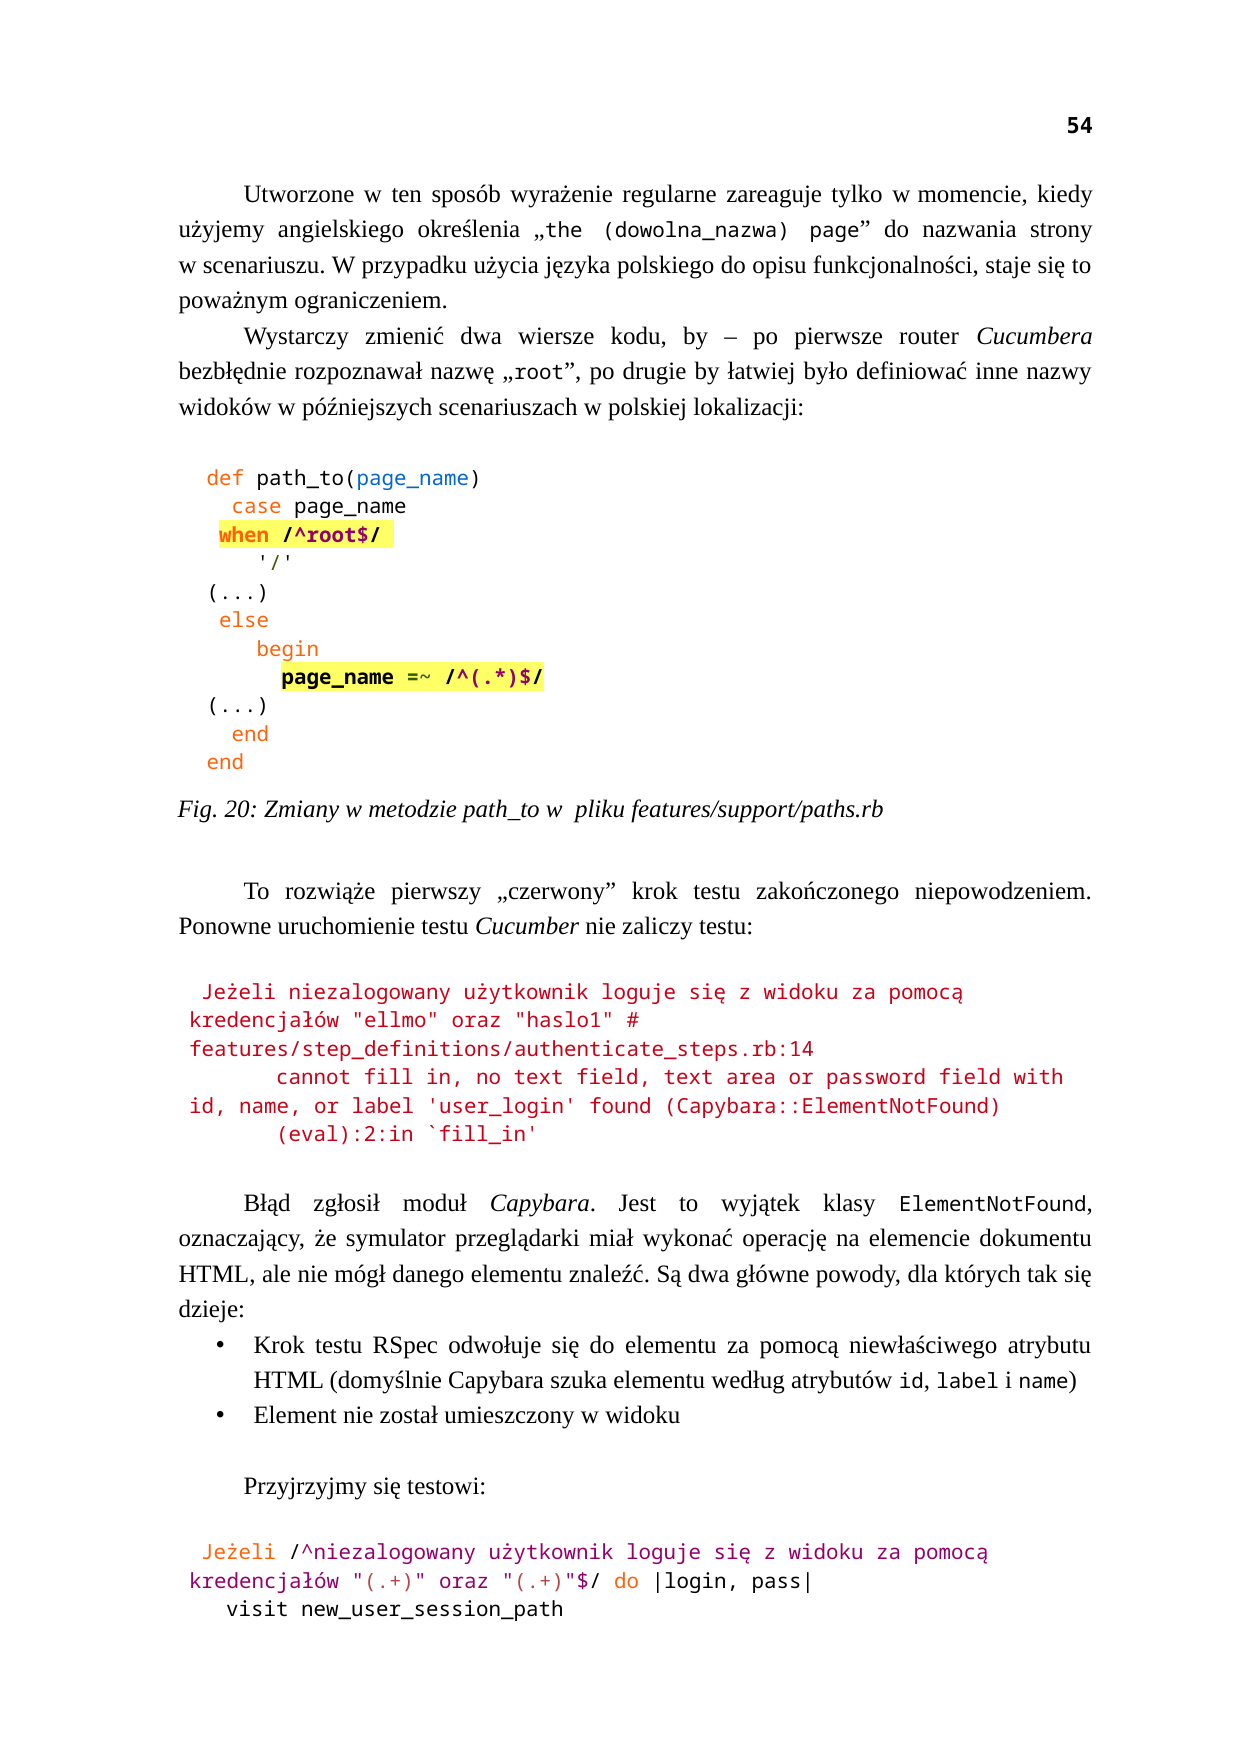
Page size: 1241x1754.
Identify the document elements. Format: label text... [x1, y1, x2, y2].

list Element nie został umieszczony w widoku [216, 1396, 1093, 1431]
text Wystarczy zmienić dwa wiersze kodu, by – po pierwsze router Cucumbera bezbłędnie rozpoznawał nazwę „root”, po drugie by łatwiej było definiować inne nazwy widoków w późniejszych scenariuszach w polskiej lokalizacji: [178, 316, 1093, 422]
text To rozwiąże pierwszy „czerwony” krok testu zakończonego niepowodzeniem. Ponowne uruchomienie testu Cucumber nie zaliczy testu: [178, 871, 1093, 942]
table_header Jeżeli /^niezalogowany użytkownik loguje się z widoku za pomocą kredencjałów "(.+)" oraz "(.+)"$/ do |login, pass| visit new_user_session_path [177, 1537, 1093, 1623]
table_header def path_to(page_name) case page_name when /^root$/ '/' (...) else begin page_name =~ /^(.*)$/ (...) end end [177, 458, 1093, 782]
text Fig. 20: Zmiany w metodzie path_to w pliku features/support/paths.rb [177, 794, 1093, 823]
text Przyjrzyjmy się testowi: [178, 1466, 1093, 1502]
list Krok testu RSpec odwołuje się do elementu za pomocą niewłaściwego atrybutu HTML (domyślnie Capybara szuka elementu według atrybutów id, label i name) [216, 1325, 1093, 1396]
table_header Jeżeli niezalogowany użytkownik loguje się z widoku za pomocą kredencjałów "ellmo" oraz "haslo1" # features/step_definitions/authenticate_steps.rb:14 cannot fill in, no text field, text area or password field with id, name, or label 'user_login' found (Capybara::ElementNotFound) (eval):2:in `fill_in' [177, 977, 1093, 1148]
text Utworzone w ten sposób wyrażenie regularne zareaguje tylko w momencie, kiedy użyjemy angielskiego określenia „the (dowolna_nazwa) page” do nazwania strony w scenariuszu. W przypadku użycia języka polskiego do opisu funkcjonalności, staje się to poważnym ograniczeniem. [178, 174, 1093, 316]
text Błąd zgłosił moduł Capybara. Jest to wyjątek klasy ElementNotFound, oznaczający, że symulator przeglądarki miał wykonać operację na elemencie dokumentu HTML, ale nie mógł danego elementu znaleźć. Są dwa główne powody, dla których tak się dzieje: [178, 1183, 1093, 1325]
